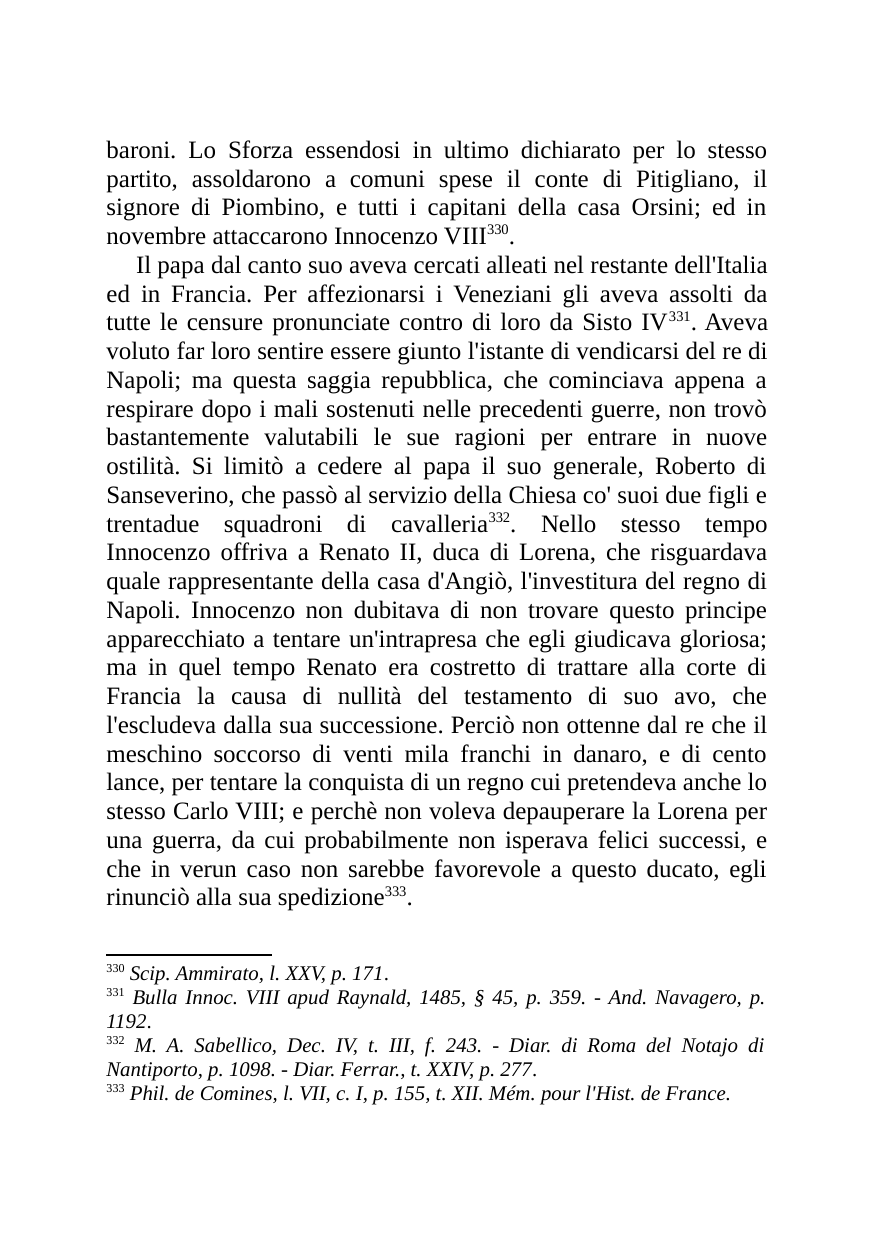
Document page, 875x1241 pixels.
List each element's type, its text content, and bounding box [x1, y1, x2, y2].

text Scip. Ammirato, l. XXV, p. 171. [106, 961, 768, 985]
text Il papa dal canto suo aveva cercati alleati nel restante dell'Italia ed in Francia. Per affezionarsi i Veneziani gli aveva assolti da tutte le censure pronunciate contro di loro da Sisto IV. Aveva voluto far loro sentire essere giunto l'istante di vendicarsi del re di Napoli; ma questa saggia repubblica, che cominciava appena a respirare dopo i mali sostenuti nelle precedenti guerre, non trovò bastantemente valutabili le sue ragioni per entrare in nuove ostilità. Si limitò a cedere al papa il suo generale, Roberto di Sanseverino, che passò al servizio della Chiesa co' suoi due figli e trentadue squadroni di cavalleria. Nello stesso tempo Innocenzo offriva a Renato II, duca di Lorena, che risguardava quale rappresentante della casa d'Angiò, l'investitura del regno di Napoli. Innocenzo non dubitava di non trovare questo principe apparecchiato a tentare un'intrapresa che egli giudicava gloriosa; ma in quel tempo Renato era costretto di trattare alla corte di Francia la causa di nullità del testamento di suo avo, che l'escludeva dalla sua successione. Perciò non ottenne dal re che il meschino soccorso di venti mila franchi in danaro, e di cento lance, per tentare la conquista di un regno cui pretendeva anche lo stesso Carlo VIII; e perchè non voleva depauperare la Lorena per una guerra, da cui probabilmente non isperava felici successi, e che in verun caso non sarebbe favorevole a questo ducato, egli rinunciò alla sua spedizione. [106, 250, 768, 911]
text baroni. Lo Sforza essendosi in ultimo dichiarato per lo stesso partito, assoldarono a comuni spese il conte di Pitigliano, il signore di Piombino, e tutti i capitani della casa Orsini; ed in novembre attaccarono Innocenzo VIII. [106, 135, 768, 250]
text Bulla Innoc. VIII apud Raynald, 1485, § 45, p. 359. - And. Navagero, p. 1192. [106, 985, 768, 1033]
text M. A. Sabellico, Dec. IV, t. III, f. 243. - Diar. di Roma del Notajo di Nantiporto, p. 1098. - Diar. Ferrar., t. XXIV, p. 277. [106, 1033, 768, 1081]
text Phil. de Comines, l. VII, c. I, p. 155, t. XII. Mém. pour l'Hist. de France. [106, 1081, 768, 1105]
